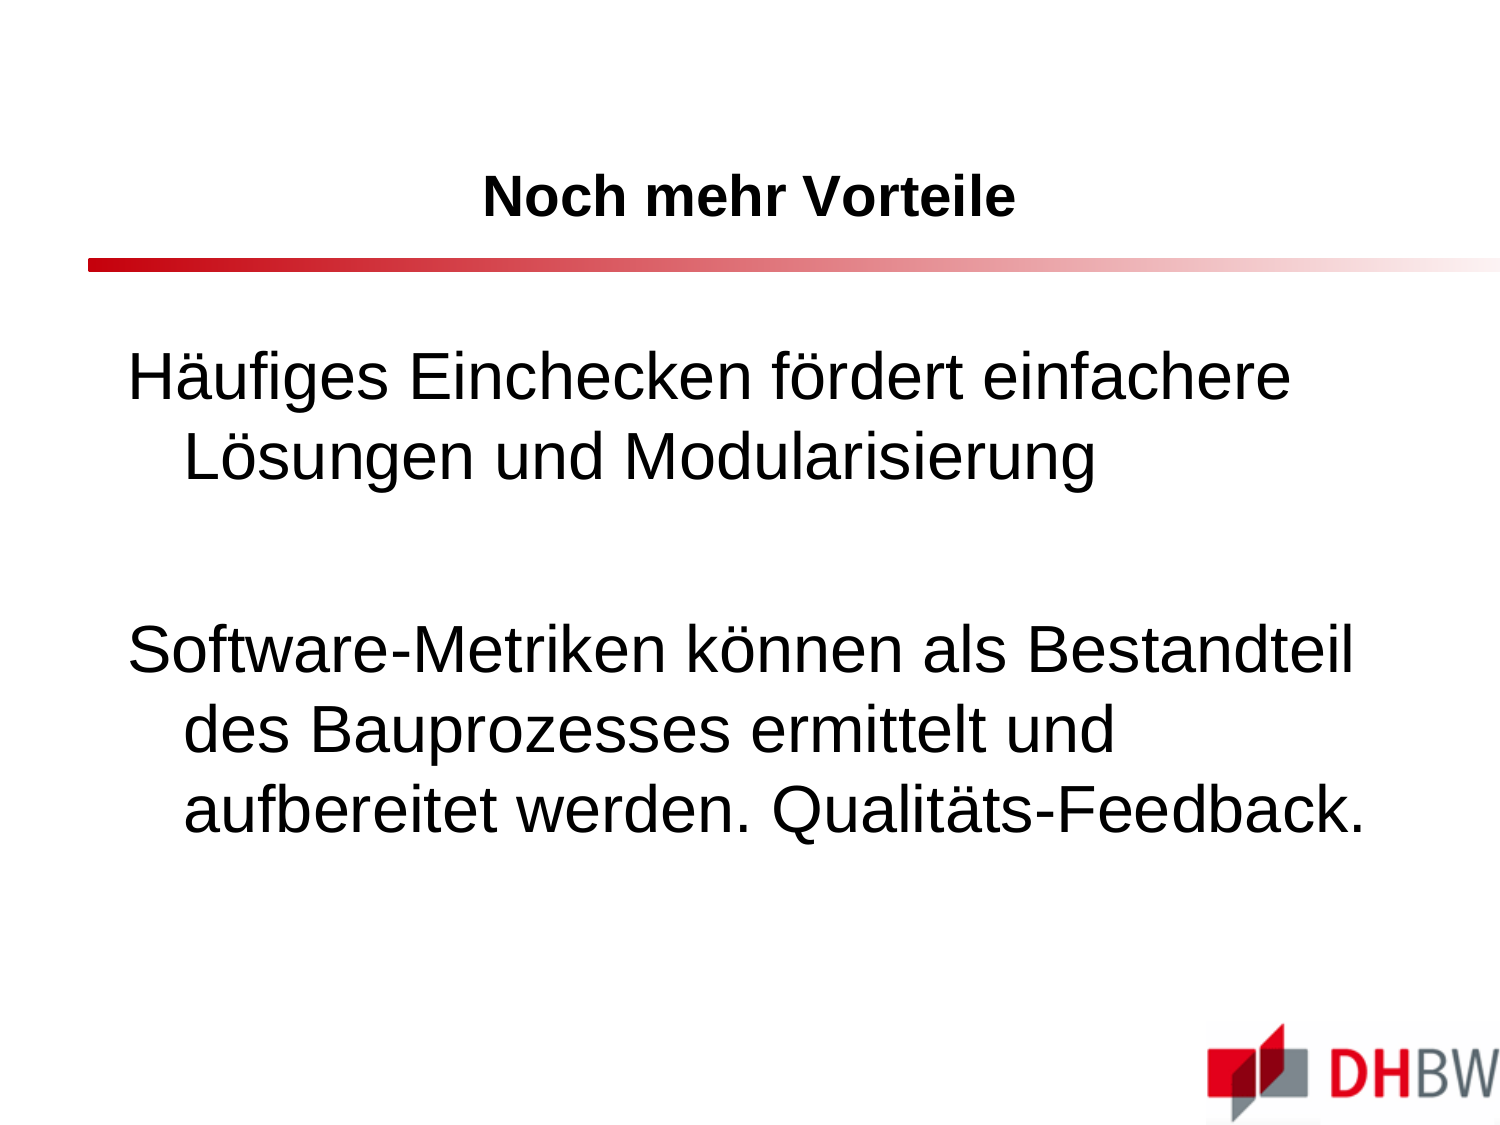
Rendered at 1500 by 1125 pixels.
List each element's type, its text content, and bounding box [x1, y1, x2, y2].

title Noch mehr Vorteile [112, 20, 1388, 324]
picture [1206, 1021, 1500, 1125]
list Häufiges Einchecken fördert einfachere Lösungen und Modularisierung Software-Metriken können als Bestandteil des Bauprozesses ermittelt und aufbereitet werden. Qualitäts-Feedback. [112, 324, 1388, 1020]
